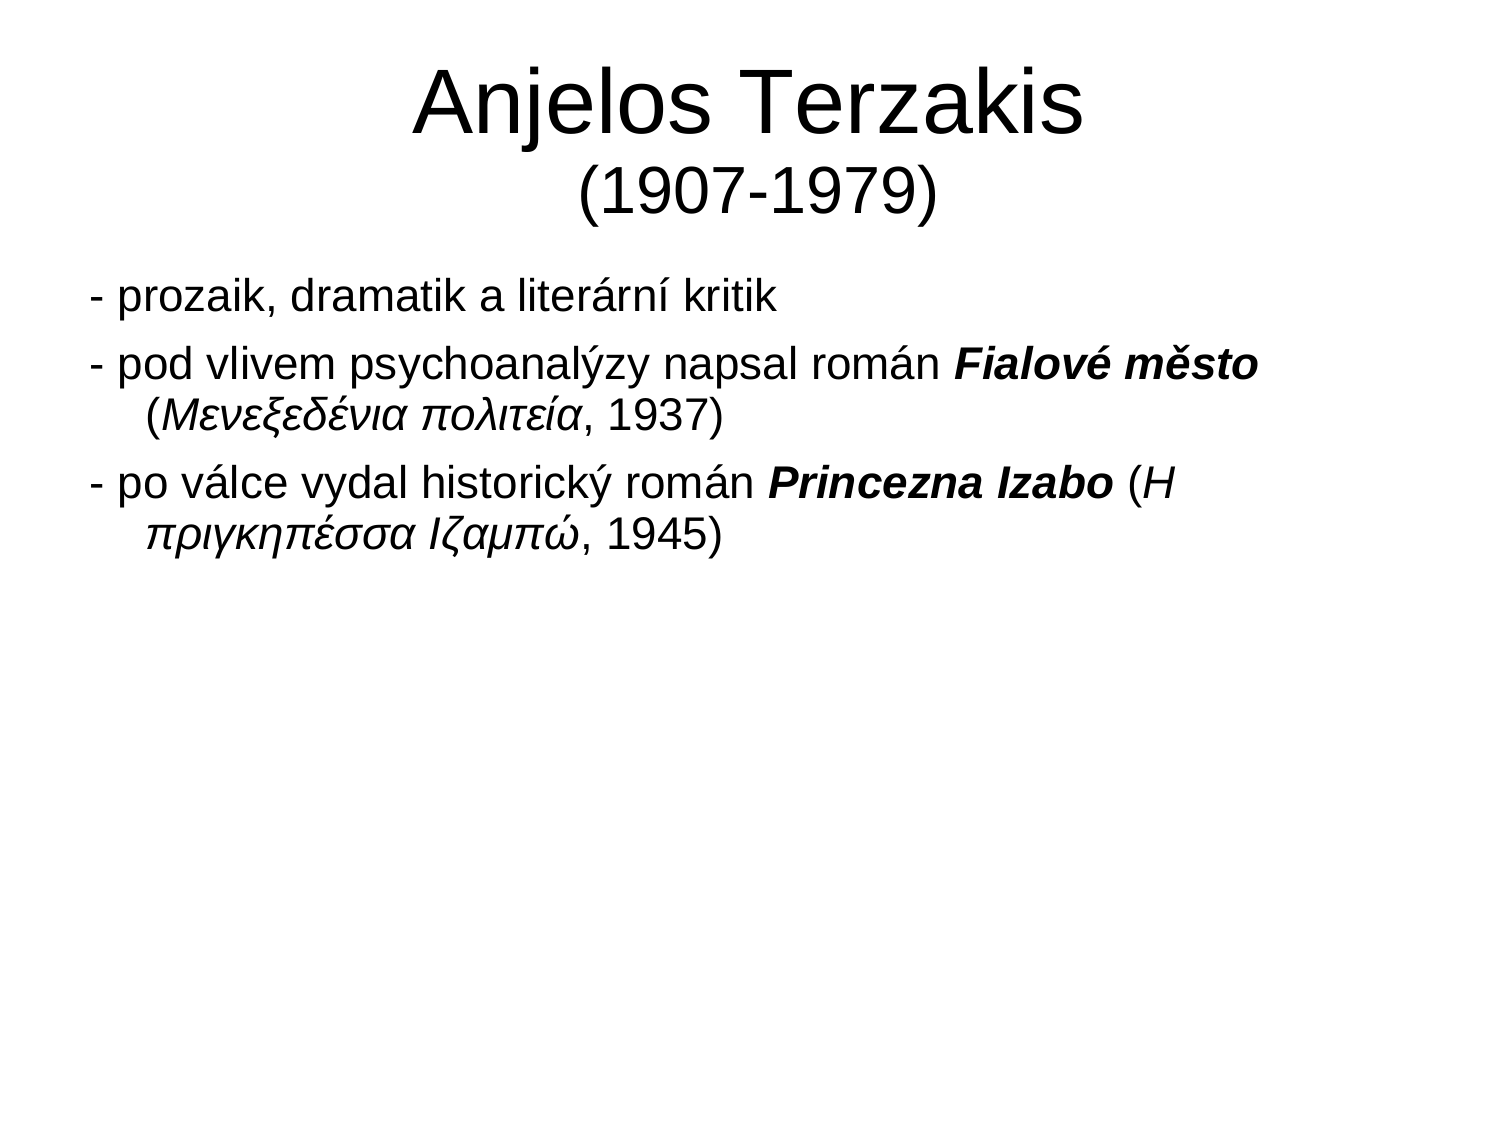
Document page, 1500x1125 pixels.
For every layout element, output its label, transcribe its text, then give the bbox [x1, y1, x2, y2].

list - prozaik, dramatik a literární kritik - pod vlivem psychoanalýzy napsal román Fialové město (Μενεξεδένια πολιτεία, 1937) - po válce vydal historický román Princezna Izabo (Η πριγκηπέσσα Ιζαμπώ, 1945) [74, 262, 1425, 1005]
title Anjelos Terzakis (1907-1979) [74, 20, 1425, 257]
